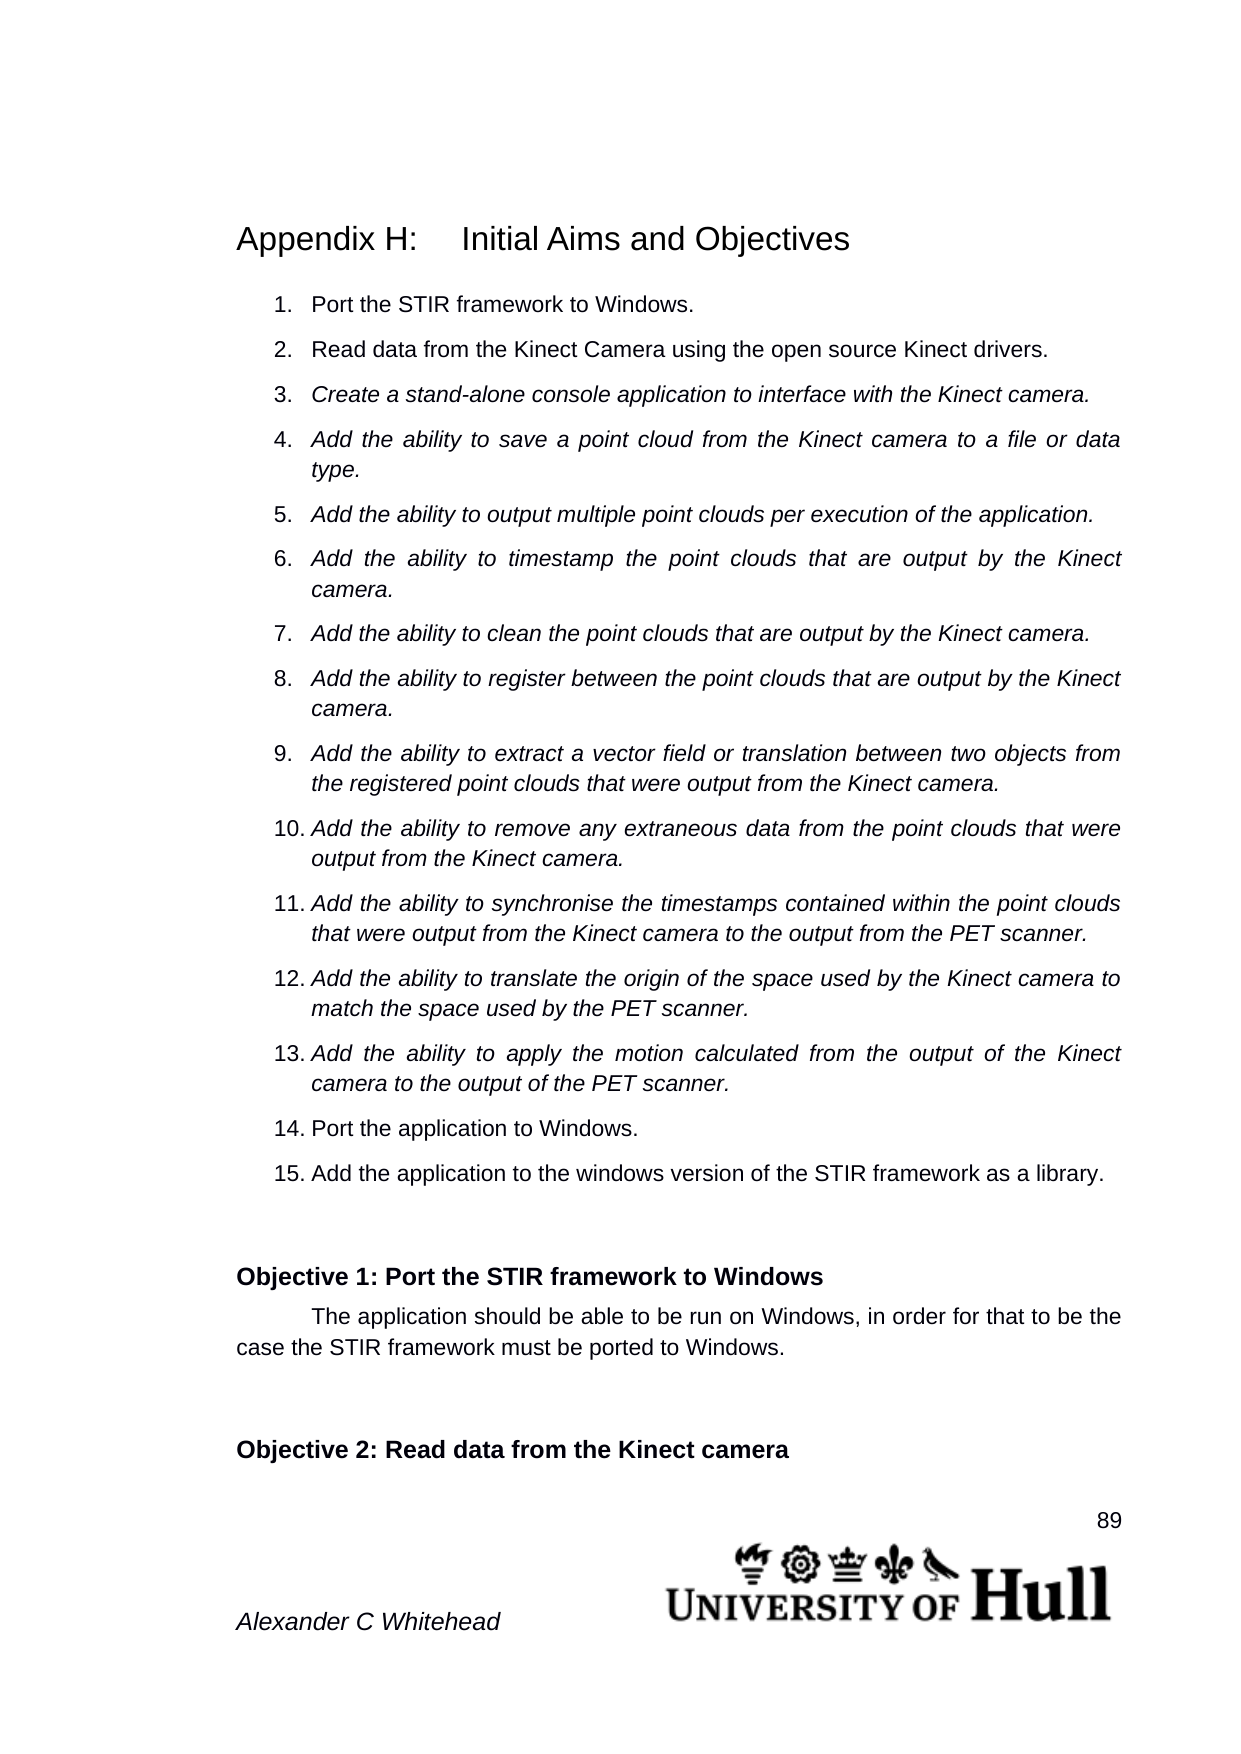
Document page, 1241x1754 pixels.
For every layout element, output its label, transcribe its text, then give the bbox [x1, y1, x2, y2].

list Add the ability to extract a vector field or translation between two objects from the registered point clouds that were output from the Kinect camera. [274, 740, 1122, 797]
list Add the ability to clean the point clouds that are output by the Kinect camera. [274, 620, 1122, 647]
list Add the ability to apply the motion calculated from the output of the Kinect camera to the output of the PET scanner. [274, 1040, 1122, 1097]
list Add the ability to save a point cloud from the Kinect camera to a file or data type. [274, 426, 1122, 482]
list Port the STIR framework to Windows. [274, 291, 1122, 317]
subtitle Objective 2: Read data from the Kinect camera [236, 1436, 1122, 1464]
list Add the ability to remove any extraneous data from the point clouds that were output from the Kinect camera. [274, 815, 1122, 872]
text The application should be able to be run on Windows, in order for that to be the case the STIR framework must be ported to Windows. [236, 1303, 1122, 1360]
list Port the application to Windows. [274, 1115, 1122, 1141]
list Add the ability to register between the point clouds that are output by the Kinect camera. [274, 665, 1122, 722]
list Create a stand-alone console application to interface with the Kinect camera. [274, 381, 1122, 407]
picture [659, 1533, 1119, 1631]
list Add the ability to synchronise the timestamps contained within the point clouds that were output from the Kinect camera to the output from the PET scanner. [274, 890, 1122, 947]
list Add the ability to output multiple point clouds per execution of the application. [274, 501, 1122, 527]
list Add the application to the windows version of the STIR framework as a library. [274, 1160, 1122, 1186]
list Add the ability to timestamp the point clouds that are output by the Kinect camera. [274, 545, 1122, 602]
list Add the ability to translate the origin of the space used by the Kinect camera to match the space used by the PET scanner. [274, 965, 1122, 1022]
subtitle Objective 1: Port the STIR framework to Windows [236, 1262, 1122, 1291]
subtitle Initial Aims and Objectives [236, 219, 1122, 258]
list Read data from the Kinect Camera using the open source Kinect drivers. [274, 336, 1122, 362]
